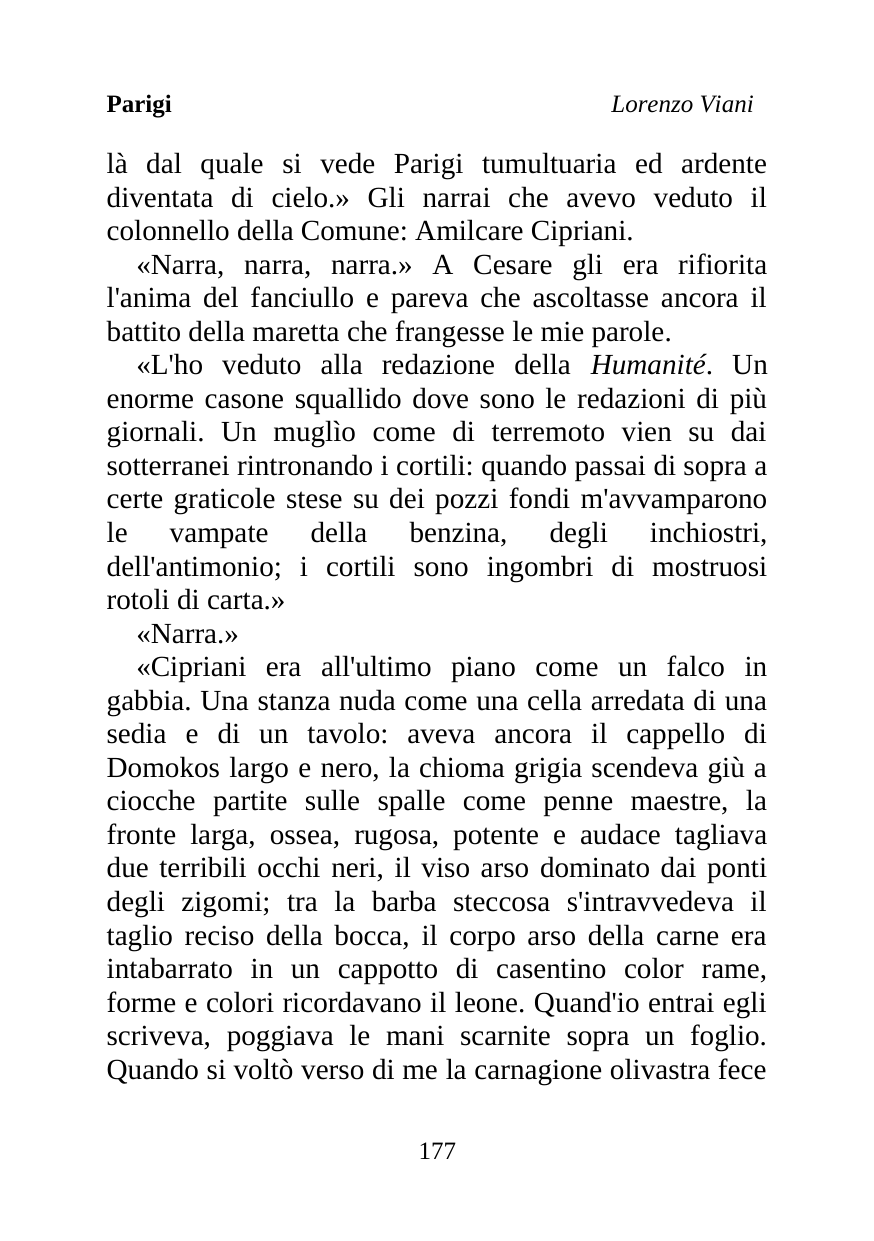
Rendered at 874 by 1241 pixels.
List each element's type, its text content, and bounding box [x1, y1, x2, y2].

text «L'ho veduto alla redazione della Humanité. Un enorme casone squallido dove sono le redazioni di più giornali. Un muglìo come di terremoto vien su dai sotterranei rintronando i cortili: quando passai di sopra a certe graticole stese su dei pozzi fondi m'avvamparono le vampate della benzina, degli inchiostri, dell'antimonio; i cortili sono ingombri di mostruosi rotoli di carta.» [106, 347, 768, 616]
text «Narra, narra, narra.» A Cesare gli era rifiorita l'anima del fanciullo e pareva che ascoltasse ancora il battito della maretta che frangesse le mie parole. [106, 247, 768, 347]
text «Narra.» [106, 616, 768, 649]
text là dal quale si vede Parigi tumultuaria ed ardente diventata di cielo.» Gli narrai che avevo veduto il colonnello della Comune: Amilcare Cipriani. [106, 146, 768, 247]
text «Cipriani era all'ultimo piano come un falco in gabbia. Una stanza nuda come una cella arredata di una sedia e di un tavolo: aveva ancora il cappello di Domokos largo e nero, la chioma grigia scendeva giù a ciocche partite sulle spalle come penne maestre, la fronte larga, ossea, rugosa, potente e audace tagliava due terribili occhi neri, il viso arso dominato dai ponti degli zigomi; tra la barba steccosa s'intravvedeva il taglio reciso della bocca, il corpo arso della carne era intabarrato in un cappotto di casentino color rame, forme e colori ricordavano il leone. Quand'io entrai egli scriveva, poggiava le mani scarnite sopra un foglio. Quando si voltò verso di me la carnagione olivastra fece [106, 649, 768, 1085]
